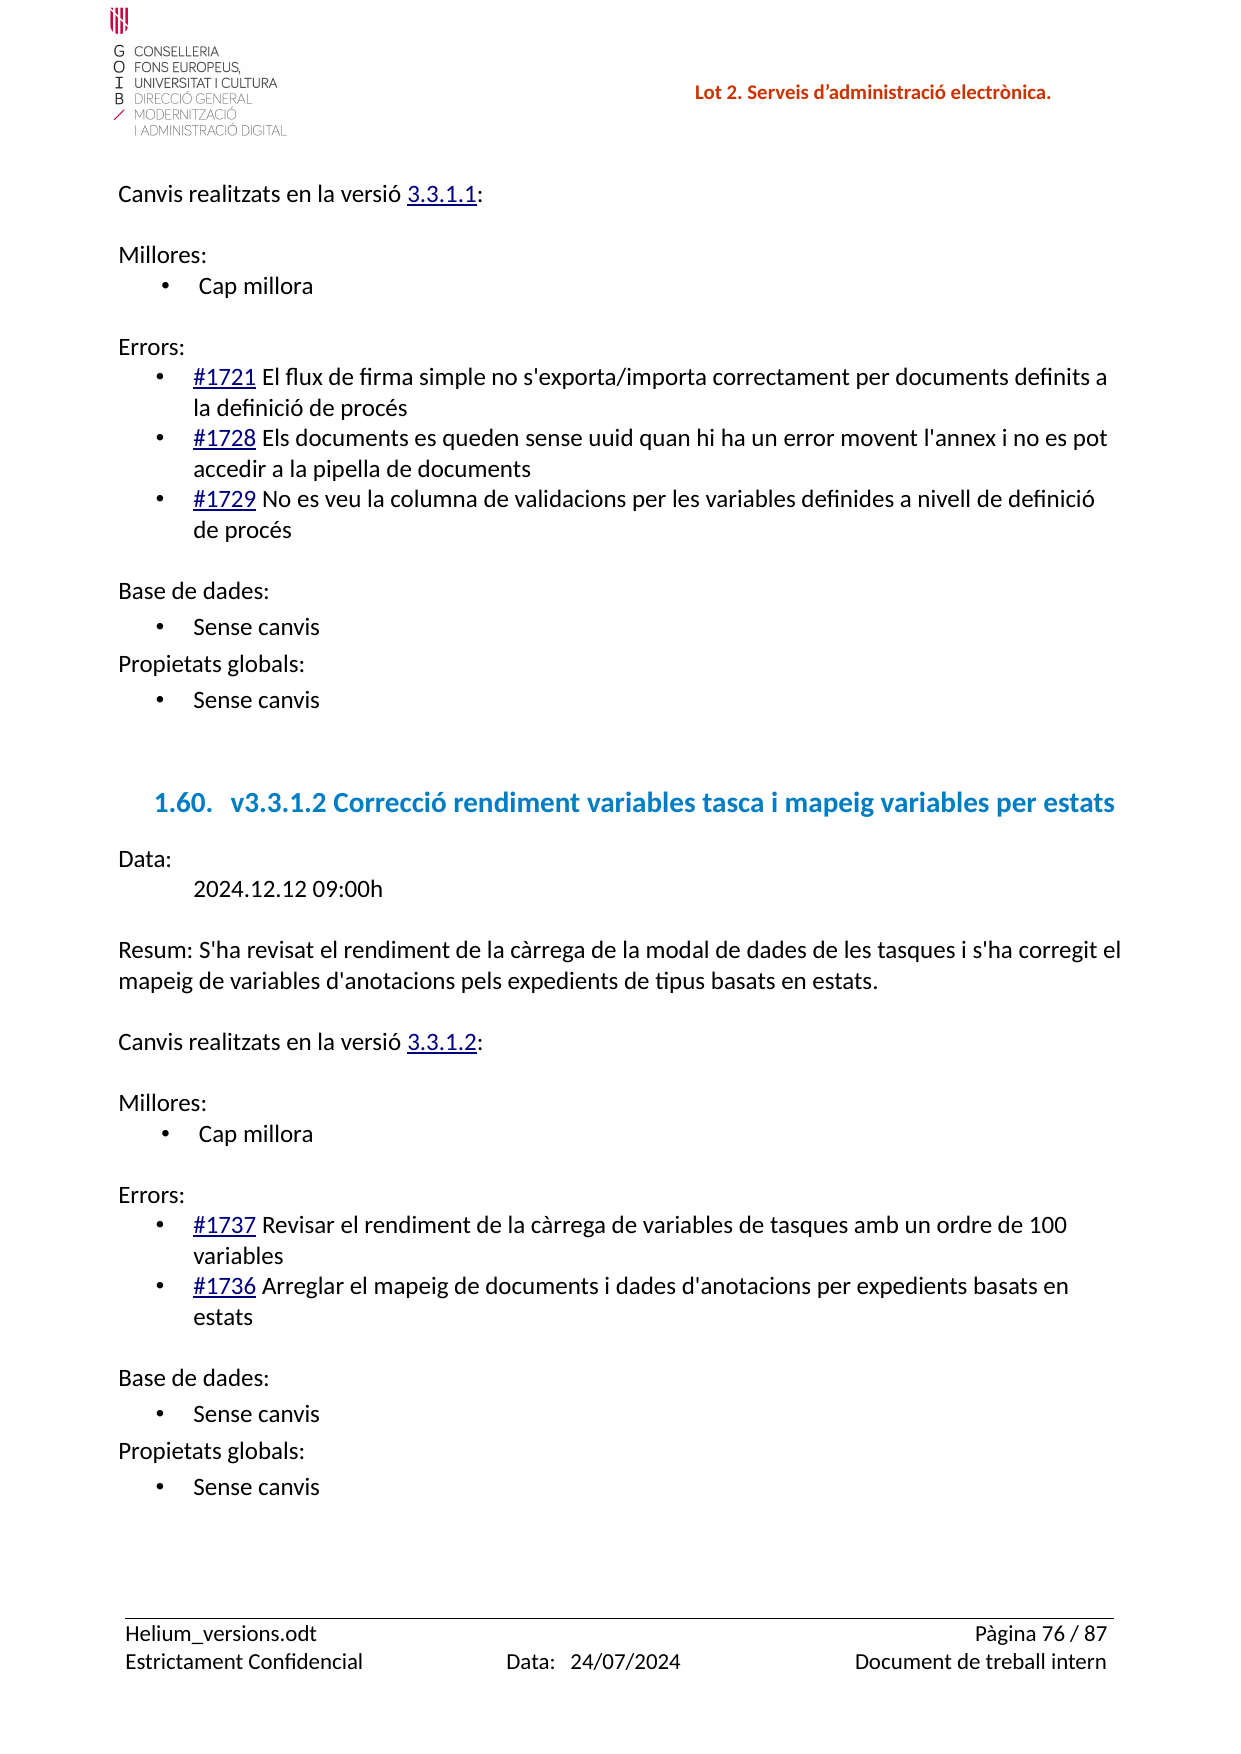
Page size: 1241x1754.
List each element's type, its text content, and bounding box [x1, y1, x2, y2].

list Sense canvis [156, 611, 1122, 642]
list #1728 Els documents es queden sense uuid quan hi ha un error movent l'annex i no es pot accedir a la pipella de documents [156, 422, 1122, 483]
text Millores: [118, 239, 1122, 270]
list #1736 Arreglar el mapeig de documents i dades d'anotacions per expedients basats en estats [156, 1270, 1122, 1331]
text Canvis realitzats en la versió 3.3.1.1: [118, 178, 1122, 209]
list #1721 El flux de firma simple no s'exporta/importa correctament per documents definits a la definició de procés [156, 361, 1122, 422]
text Propietats globals: [118, 1435, 1122, 1465]
list Sense canvis [156, 684, 1122, 715]
text Errors: [118, 1179, 1122, 1209]
subtitle v3.3.1.2 Correcció rendiment variables tasca i mapeig variables per estats [153, 784, 1122, 819]
text 2024.12.12 09:00h [118, 874, 1122, 904]
list #1737 Revisar el rendiment de la càrrega de variables de tasques amb un ordre de 100 variables [156, 1209, 1122, 1270]
list Cap millora [161, 1118, 1122, 1148]
list Sense canvis [156, 1398, 1122, 1429]
text Data: [118, 843, 1122, 874]
text Propietats globals: [118, 648, 1122, 678]
list #1729 No es veu la columna de validacions per les variables definides a nivell de definició de procés [156, 483, 1122, 544]
text Base de dades: [118, 575, 1122, 606]
text Base de dades: [118, 1362, 1122, 1392]
list Cap millora [161, 270, 1122, 300]
text Errors: [118, 331, 1122, 361]
text Canvis realitzats en la versió 3.3.1.2: [118, 1026, 1122, 1057]
picture [100, 0, 297, 144]
list Sense canvis [156, 1471, 1122, 1502]
text Millores: [118, 1087, 1122, 1118]
text Resum: S'ha revisat el rendiment de la càrrega de la modal de dades de les tasques i s'ha corregit el mapeig de variables d'anotacions pels expedients de tipus basats en estats. [118, 935, 1122, 996]
